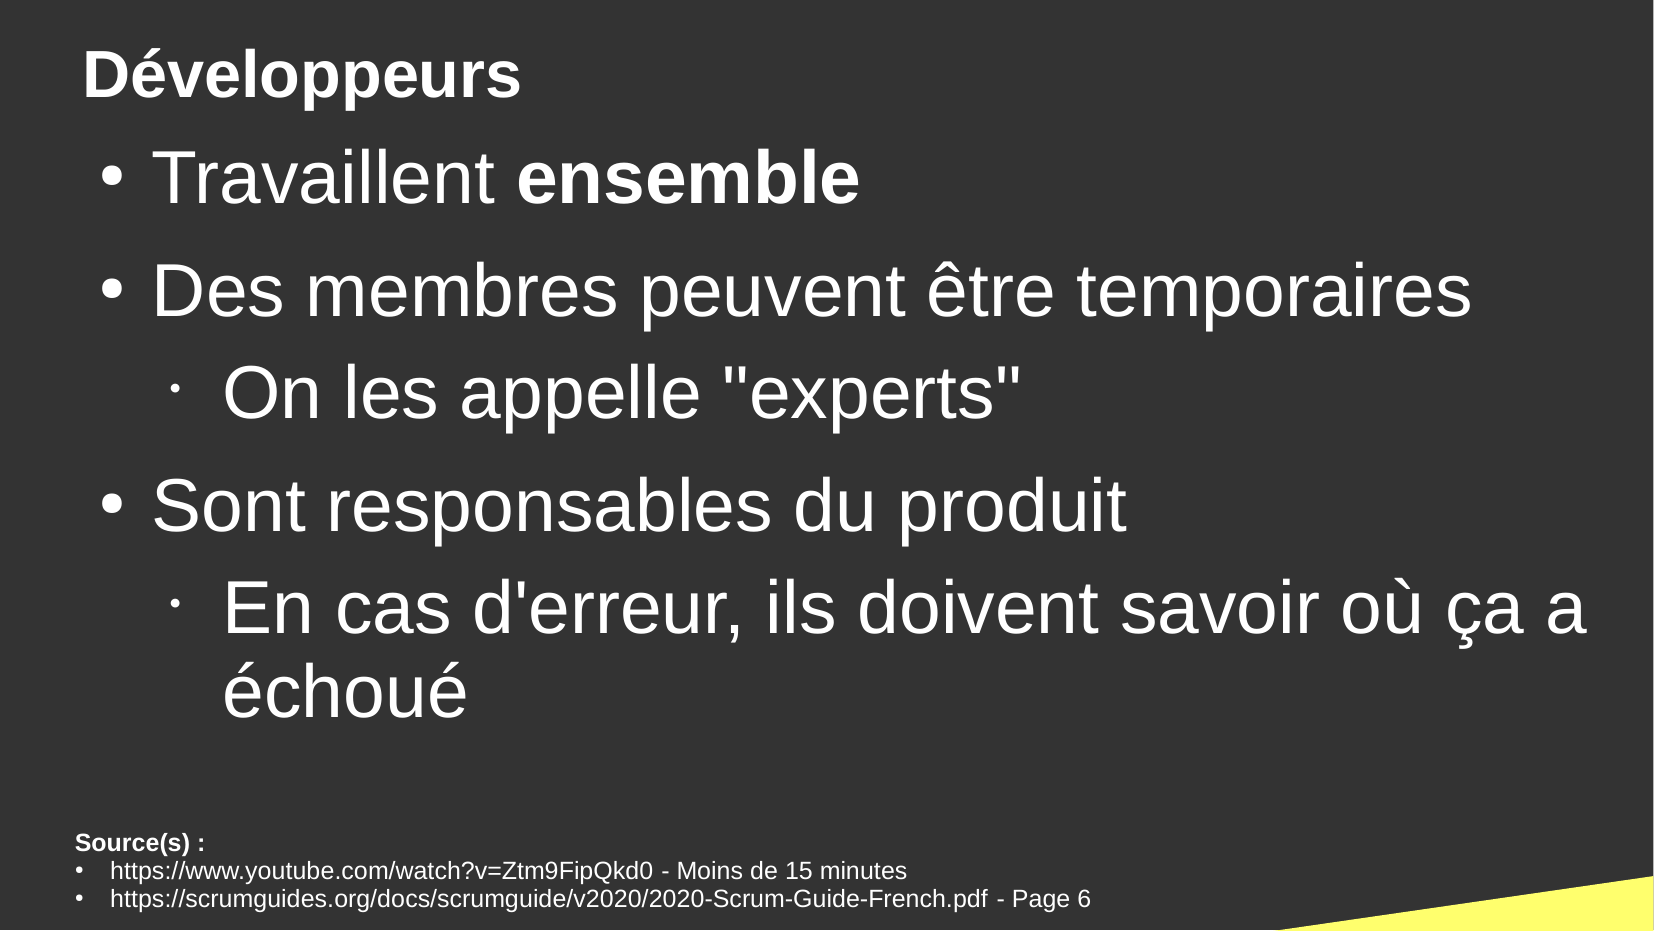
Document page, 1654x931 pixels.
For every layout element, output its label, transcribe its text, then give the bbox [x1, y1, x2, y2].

title Développeurs [82, 37, 1571, 122]
text_box [1273, 876, 1654, 931]
text_box Source(s) : https://www.youtube.com/watch?v=Ztm9FipQkd0 - Moins de 15 minutes https://scrumguides.org/docs/scrumguide/v2020/2020-Scrum-Guide-French.pdf - Page 6 [59, 821, 1546, 920]
list Travaillent ensemble Des membres peuvent être temporaires On les appelle "experts" Sont responsables du produit En cas d'erreur, ils doivent savoir où ça a échoué [80, 135, 1620, 777]
